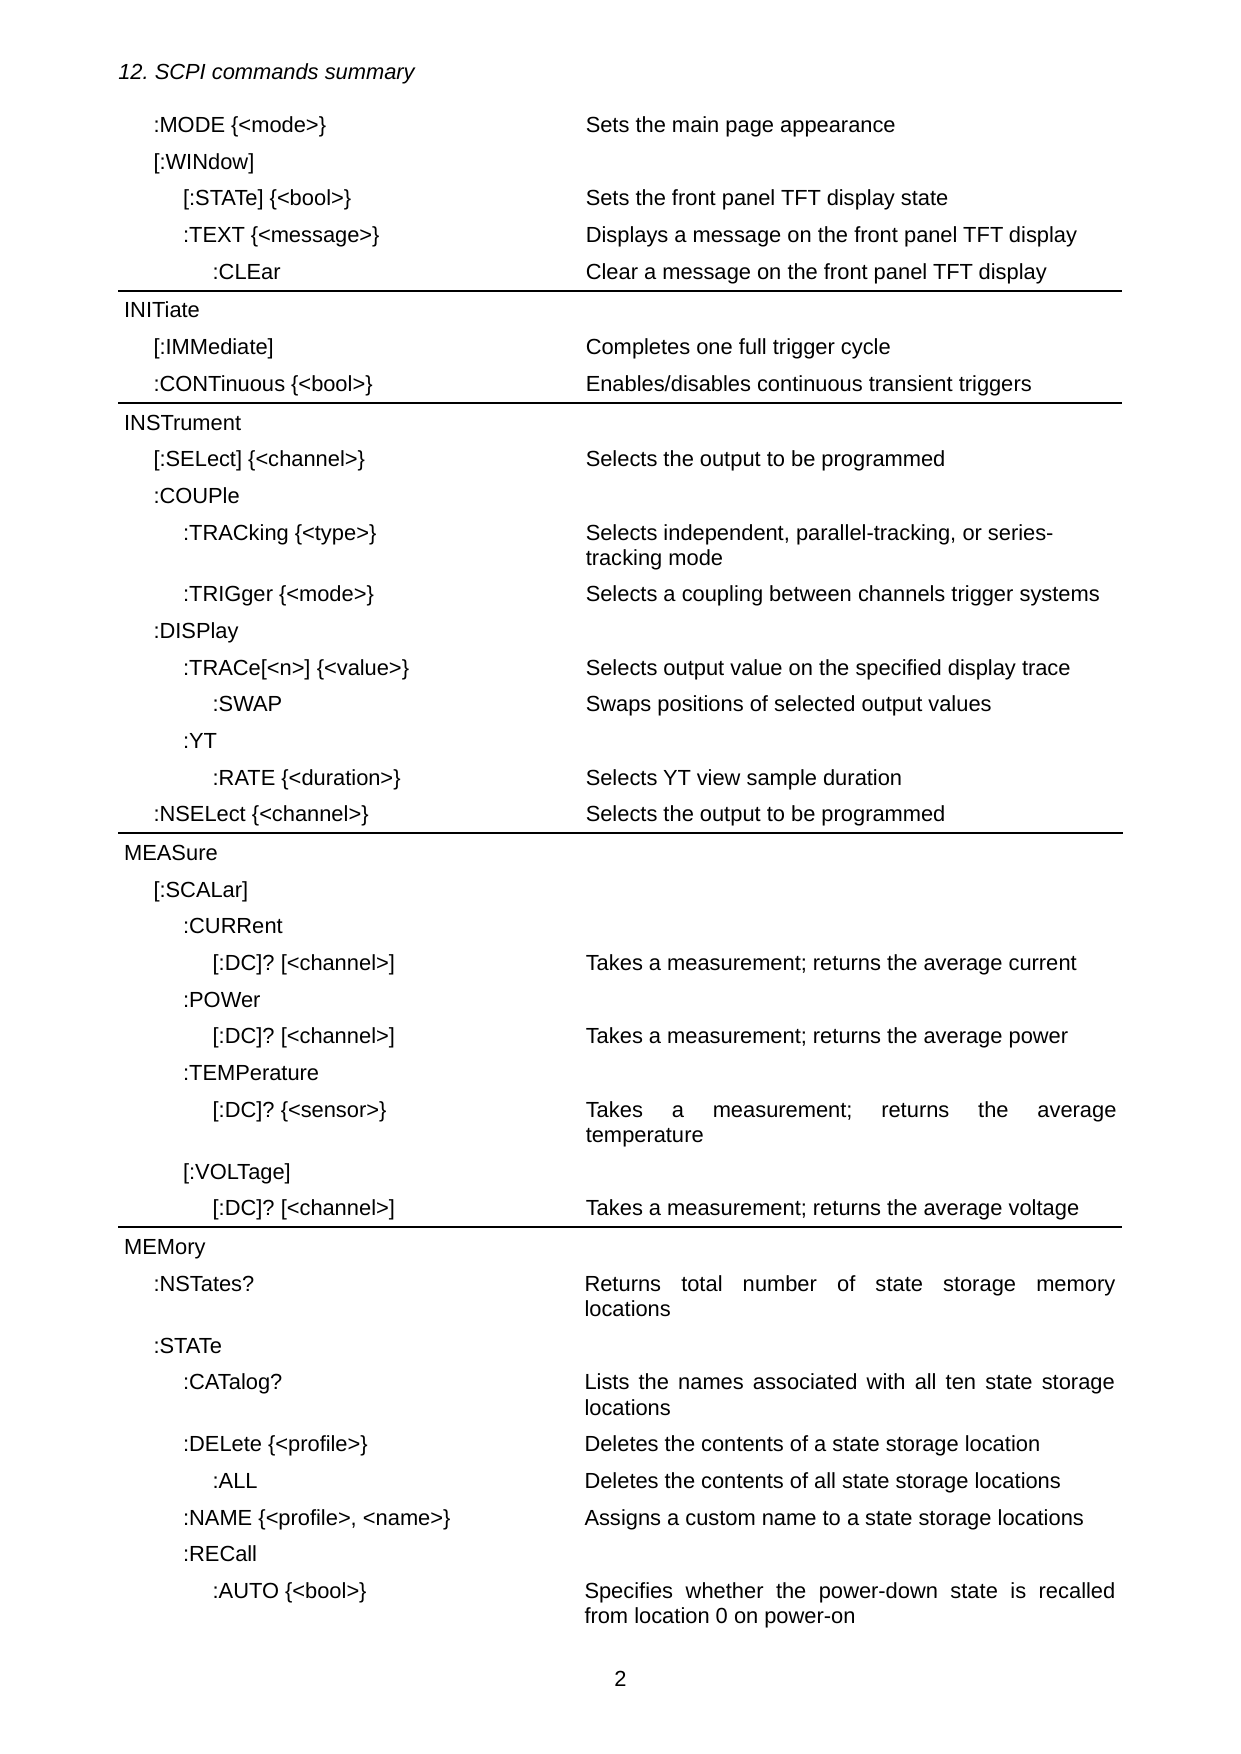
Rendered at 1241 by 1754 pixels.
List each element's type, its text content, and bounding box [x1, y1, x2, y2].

table_cell Lists the names associated with all ten state storage locations [579, 1364, 1122, 1425]
table_cell [580, 292, 1122, 328]
table_cell :CLEar [118, 253, 580, 289]
table_cell Specifies whether the power-down state is recalled from location 0 on power-on [579, 1572, 1122, 1634]
table_cell Takes a measurement; returns the average temperature [580, 1091, 1122, 1153]
table_cell :YT [118, 722, 580, 759]
table_cell Sets the main page appearance [580, 106, 1122, 143]
table_cell [579, 1535, 1122, 1572]
table_cell :ALL [118, 1462, 579, 1499]
table_cell Selects output value on the specified display trace [580, 649, 1122, 686]
table_cell [580, 612, 1122, 649]
table_cell :NSELect {<channel>} [118, 796, 580, 832]
table_cell Takes a measurement; returns the average current [580, 944, 1122, 981]
table_cell [:DC]? {<sensor>} [118, 1091, 580, 1153]
table_cell Selects independent, parallel-tracking, or series-tracking mode [580, 514, 1122, 576]
table_cell :AUTO {<bool>} [118, 1572, 579, 1634]
table_cell :TRIGger {<mode>} [118, 576, 580, 612]
table_cell Deletes the contents of a state storage location [579, 1425, 1122, 1462]
table_cell :TEXT {<message>} [118, 216, 580, 253]
table_cell [580, 1153, 1122, 1189]
table_cell Displays a message on the front panel TFT display [580, 216, 1122, 253]
table_cell [580, 871, 1122, 908]
table_header INSTrument [118, 404, 580, 440]
table_cell :DISPlay [118, 612, 580, 649]
table_cell Takes a measurement; returns the average voltage [580, 1190, 1122, 1226]
table_cell :SWAP [118, 686, 580, 722]
table_cell Sets the front panel TFT display state [580, 180, 1122, 216]
table_cell [579, 1327, 1122, 1363]
table_cell Assigns a custom name to a state storage locations [579, 1499, 1122, 1535]
table_cell :TRACking {<type>} [118, 514, 580, 576]
table_cell [:STATe] {<bool>} [118, 180, 580, 216]
table_header MEMory [118, 1228, 579, 1265]
table_header [580, 834, 1122, 871]
table_cell Selects the output to be programmed [580, 440, 1122, 477]
table_cell [:SCALar] [118, 871, 580, 908]
table_cell :CURRent [118, 908, 580, 944]
table_cell :STATe [118, 1327, 579, 1363]
table_header MEASure [118, 834, 580, 871]
table_cell [580, 477, 1122, 514]
table_cell [:IMMediate] [118, 328, 580, 365]
table_cell :NSTates? [118, 1265, 579, 1327]
table_cell [580, 722, 1122, 759]
table_header [579, 1228, 1122, 1265]
table_cell :MODE {<mode>} [118, 106, 580, 143]
table_cell [580, 143, 1122, 179]
table_cell :TEMPerature [118, 1054, 580, 1091]
table_cell :DELete {<profile>} [118, 1425, 579, 1462]
table_cell Deletes the contents of all state storage locations [579, 1462, 1122, 1499]
table_cell :POWer [118, 981, 580, 1018]
table_cell :RATE {<duration>} [118, 759, 580, 796]
table_cell Returns total number of state storage memory locations [579, 1265, 1122, 1327]
table_cell :RECall [118, 1535, 579, 1572]
table_cell Takes a measurement; returns the average power [580, 1018, 1122, 1054]
table_cell INITiate [118, 292, 580, 328]
table_cell :TRACe[<n>] {<value>} [118, 649, 580, 686]
table_cell Selects YT view sample duration [580, 759, 1122, 796]
table_cell :COUPle [118, 477, 580, 514]
table_cell :CATalog? [118, 1364, 579, 1425]
table_cell [:DC]? [<channel>] [118, 1190, 580, 1226]
table_cell Clear a message on the front panel TFT display [580, 253, 1122, 289]
table_cell Selects the output to be programmed [580, 796, 1122, 832]
table_cell [:DC]? [<channel>] [118, 1018, 580, 1054]
table_cell Swaps positions of selected output values [580, 686, 1122, 722]
table_cell [580, 981, 1122, 1018]
table_cell :CONTinuous {<bool>} [118, 365, 580, 402]
table_cell :NAME {<profile>, <name>} [118, 1499, 579, 1535]
table_cell [580, 1054, 1122, 1091]
table_cell Selects a coupling between channels trigger systems [580, 576, 1122, 612]
table_cell Enables/disables continuous transient triggers [580, 365, 1122, 402]
table_cell [:WINdow] [118, 143, 580, 179]
table_cell [:SELect] {<channel>} [118, 440, 580, 477]
table_cell [:VOLTage] [118, 1153, 580, 1189]
table_cell Completes one full trigger cycle [580, 328, 1122, 365]
table_cell [580, 908, 1122, 944]
table_header [580, 404, 1122, 440]
table_cell [:DC]? [<channel>] [118, 944, 580, 981]
